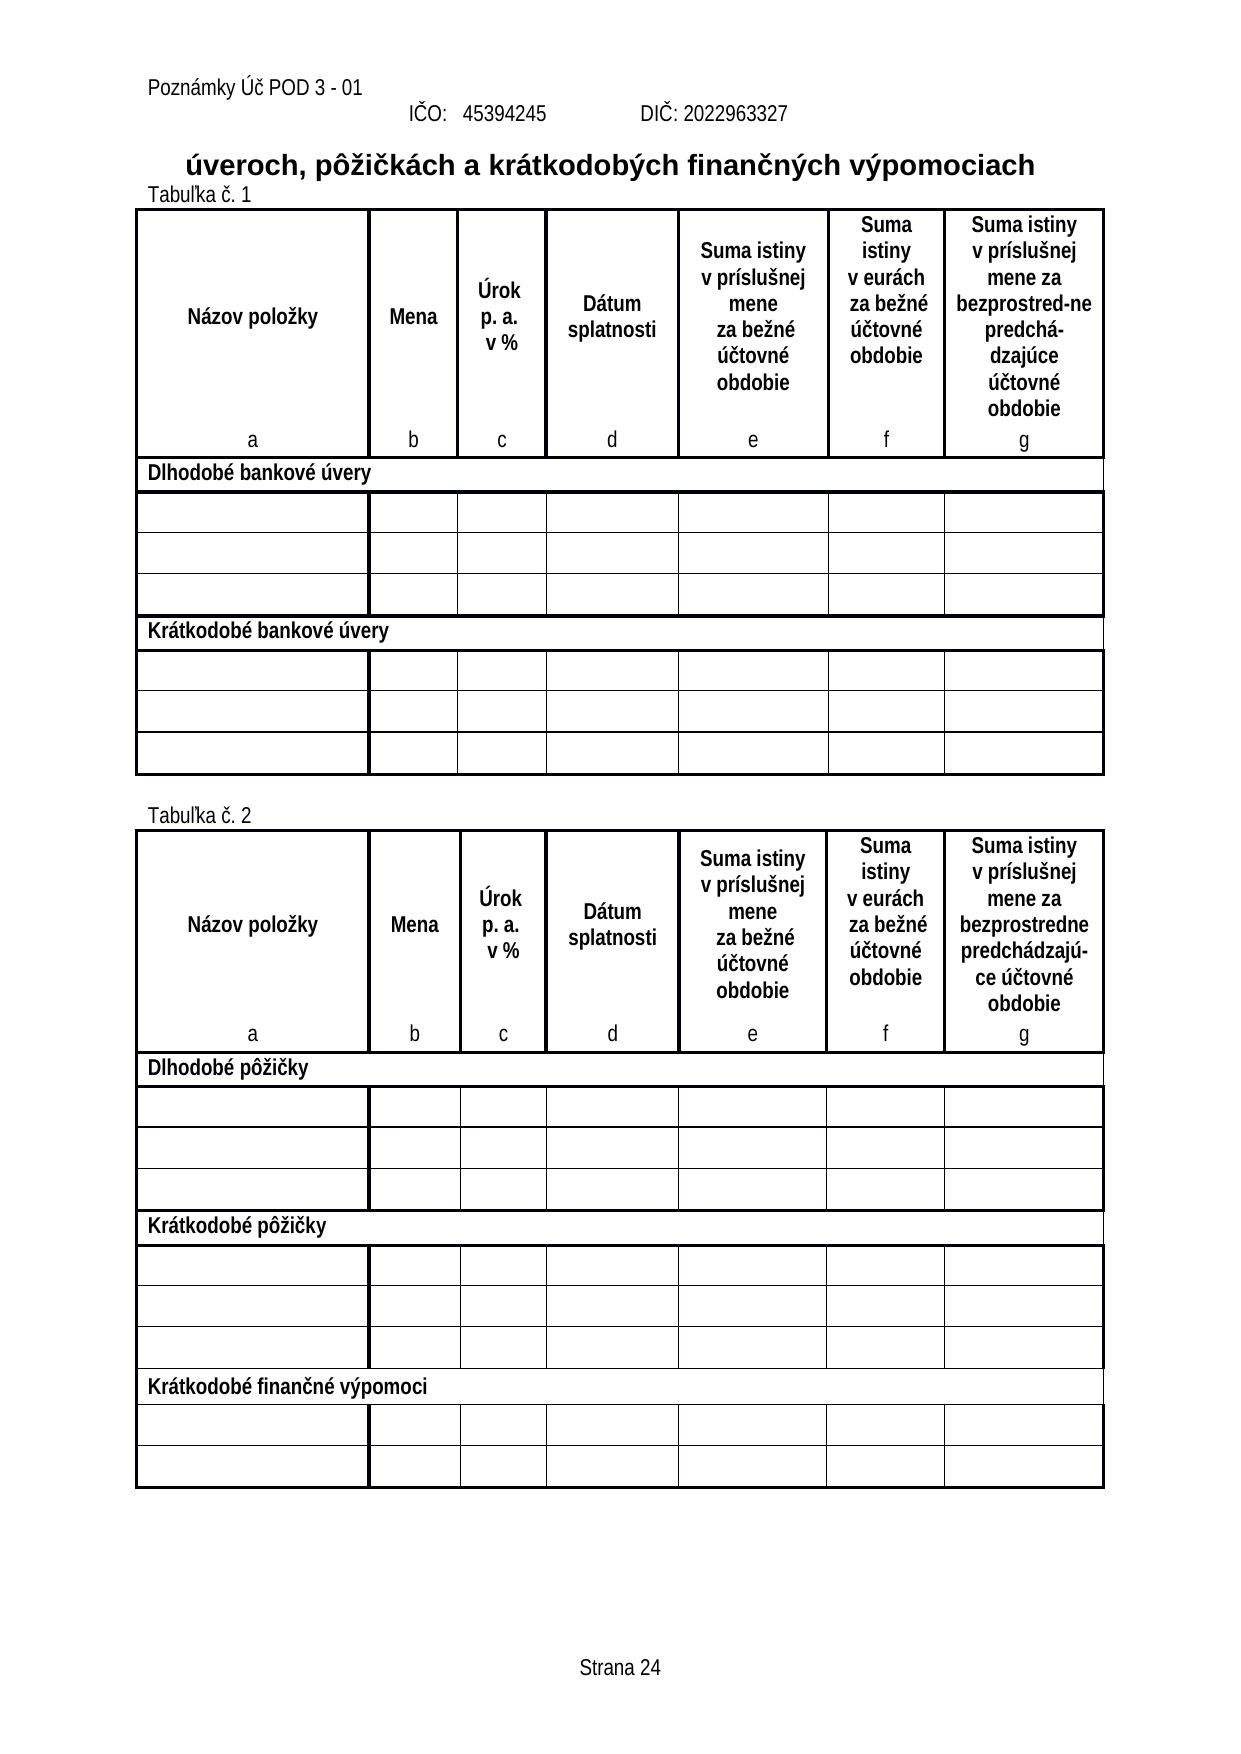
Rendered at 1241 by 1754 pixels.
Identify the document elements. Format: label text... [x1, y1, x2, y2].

table_cell [461, 1286, 546, 1326]
table_cell Krátkodobé bankové úvery [138, 618, 1103, 649]
table_cell g [946, 1016, 1102, 1051]
table_cell [547, 1286, 678, 1326]
table_cell [547, 1405, 678, 1445]
table_cell c [462, 1016, 544, 1051]
table_cell [827, 1286, 944, 1326]
text Tabuľka č. 1 [148, 181, 1092, 208]
table_cell [827, 1128, 944, 1168]
table_cell [945, 1088, 1102, 1126]
table_header Suma istiny v eurách za bežné účtovné obdobie [830, 211, 943, 422]
table_cell g [946, 422, 1102, 456]
table_cell [458, 652, 546, 690]
table_cell [458, 533, 546, 573]
table_cell [827, 1327, 944, 1367]
table_header Suma istiny v eurách za bežné účtovné obdobie [828, 832, 943, 1016]
table_cell [547, 1327, 678, 1367]
table_cell [138, 533, 367, 573]
table_cell d [548, 1016, 677, 1051]
table_cell [679, 1286, 826, 1326]
table_cell [829, 533, 944, 573]
table_cell f [828, 1016, 943, 1051]
table_cell [371, 733, 457, 773]
table_cell [371, 533, 457, 573]
table_cell a [138, 1016, 367, 1051]
table_cell [458, 733, 546, 773]
text Tabuľka č. 2 [148, 802, 1092, 829]
table_cell [138, 1088, 367, 1126]
table_cell [827, 1446, 944, 1486]
table_cell [829, 652, 944, 690]
table_cell [679, 1169, 826, 1209]
table_cell [371, 494, 457, 532]
table_cell [945, 1405, 1102, 1445]
table_cell [679, 1327, 826, 1367]
table_cell [827, 1247, 944, 1285]
table_cell [138, 1327, 367, 1367]
table_cell [547, 652, 678, 690]
table_header Mena [371, 211, 456, 422]
table_cell [679, 733, 828, 773]
table_cell [138, 652, 367, 690]
table_cell [547, 733, 678, 773]
table_cell [945, 652, 1102, 690]
table_header Dátum splatnosti [548, 211, 677, 422]
table_cell [461, 1446, 546, 1486]
table_cell [827, 1169, 944, 1209]
table_cell [679, 1247, 826, 1285]
table_cell [679, 1128, 826, 1168]
table_cell [461, 1169, 546, 1209]
table_cell b [371, 422, 456, 456]
table_cell [371, 1327, 460, 1367]
table_cell [138, 1247, 367, 1285]
table_cell [138, 1405, 367, 1445]
table_cell [945, 1446, 1102, 1486]
table_cell [371, 1286, 460, 1326]
table_cell [547, 1446, 678, 1486]
table_cell [371, 1405, 460, 1445]
table_header Suma istiny v príslušnej mene za bežné účtovné obdobie [681, 832, 825, 1016]
table_cell [547, 1088, 678, 1126]
table_cell [945, 1327, 1102, 1367]
table_cell [679, 533, 828, 573]
table_cell [829, 574, 944, 614]
table_cell c [459, 422, 544, 456]
title úveroch, pôžičkách a krátkodobých finančných výpomociach [148, 148, 1092, 181]
table_cell [829, 691, 944, 731]
table_cell [138, 1128, 367, 1168]
table_cell [138, 494, 367, 532]
table_cell e [681, 1016, 825, 1051]
table_cell b [371, 1016, 459, 1051]
table_cell [547, 691, 678, 731]
table_cell [371, 1247, 460, 1285]
table_cell [945, 1169, 1102, 1209]
table_cell [371, 691, 457, 731]
table_cell [945, 533, 1102, 573]
table_header Suma istiny v príslušnej mene za bežné účtovné obdobie [680, 211, 827, 422]
table_cell [461, 1088, 546, 1126]
table_cell [829, 733, 944, 773]
table_cell [547, 533, 678, 573]
table_header Suma istiny v príslušnej mene za bezprostredne predchádzajú-ce účtovné obdobie [946, 832, 1102, 1016]
table_cell [458, 494, 546, 532]
table_header Suma istiny v príslušnej mene za bezprostred-ne predchá-dzajúce účtovné obdobie [946, 211, 1102, 422]
table_cell [138, 691, 367, 731]
table_cell [945, 691, 1102, 731]
table_cell [547, 1247, 678, 1285]
table_cell [945, 1247, 1102, 1285]
table_cell [679, 574, 828, 614]
table_cell [371, 652, 457, 690]
table_cell [371, 1088, 460, 1126]
table_cell [945, 494, 1102, 532]
table_cell [138, 1169, 367, 1209]
table_header Úrok p. a. v % [462, 832, 544, 1016]
table_cell [547, 1128, 678, 1168]
table_cell [827, 1405, 944, 1445]
table_cell [827, 1088, 944, 1126]
table_cell Krátkodobé finančné výpomoci [138, 1369, 1103, 1403]
table_cell a [138, 422, 367, 456]
table_cell [547, 494, 678, 532]
table_header Dátum splatnosti [548, 832, 677, 1016]
table_cell [138, 1286, 367, 1326]
table_header Mena [371, 832, 459, 1016]
table_header Názov položky [138, 211, 367, 422]
table_cell Krátkodobé pôžičky [138, 1212, 1103, 1243]
table_cell [461, 1247, 546, 1285]
table_cell [945, 574, 1102, 614]
table_cell [461, 1405, 546, 1445]
table_cell [138, 574, 367, 614]
table_header Úrok p. a. v % [459, 211, 544, 422]
table_cell [945, 1286, 1102, 1326]
table_cell [679, 652, 828, 690]
table_cell [547, 1169, 678, 1209]
table_cell [679, 494, 828, 532]
table_cell [461, 1128, 546, 1168]
table_cell [679, 1088, 826, 1126]
table_cell [458, 691, 546, 731]
table_cell [371, 1128, 460, 1168]
table_cell [679, 691, 828, 731]
table_cell [679, 1446, 826, 1486]
table_cell [945, 733, 1102, 773]
table_cell [829, 494, 944, 532]
table_cell [679, 1405, 826, 1445]
table_cell [371, 574, 457, 614]
table_cell [371, 1446, 460, 1486]
table_cell [547, 574, 678, 614]
table_header Názov položky [138, 832, 367, 1016]
table_cell [371, 1169, 460, 1209]
table_cell [138, 733, 367, 773]
table_cell [138, 1446, 367, 1486]
table_cell Dlhodobé pôžičky [138, 1054, 1103, 1085]
table_cell [461, 1327, 546, 1367]
table_cell d [548, 422, 677, 456]
table_cell [945, 1128, 1102, 1168]
table_cell e [680, 422, 827, 456]
table_cell [458, 574, 546, 614]
table_cell f [830, 422, 943, 456]
table_cell Dlhodobé bankové úvery [138, 459, 1103, 490]
